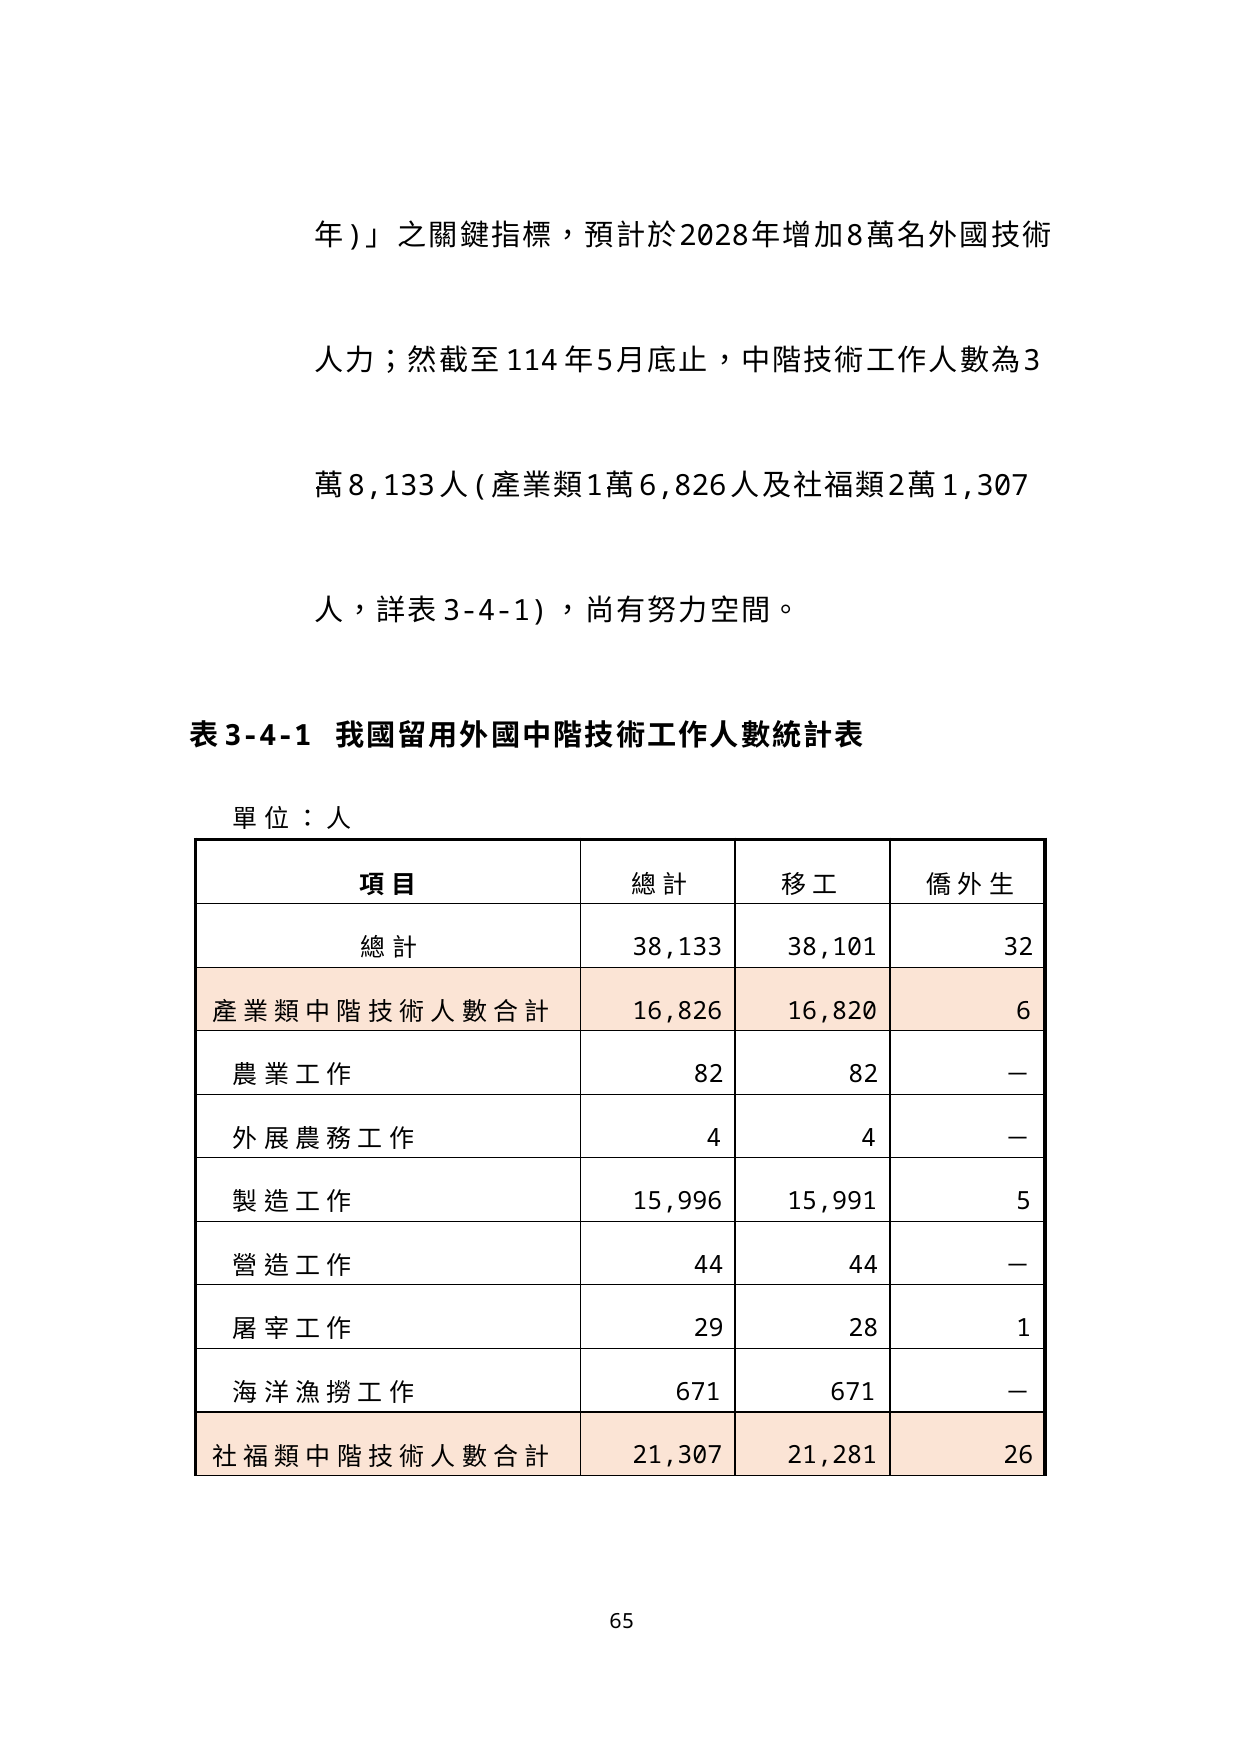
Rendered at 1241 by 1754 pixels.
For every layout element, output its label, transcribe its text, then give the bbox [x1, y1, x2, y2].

table_cell 21,281 [736, 1413, 889, 1475]
table_header 總計 [581, 841, 734, 903]
table_header 僑外生 [891, 841, 1043, 903]
table_cell 15,996 [581, 1158, 734, 1221]
table_cell 4 [736, 1095, 889, 1157]
table_cell 農業工作 [197, 1031, 580, 1094]
table_cell 38,101 [736, 904, 889, 967]
table_cell 32 [891, 904, 1043, 967]
table_header 移工 [736, 841, 889, 903]
table_cell 6 [891, 968, 1043, 1030]
table_cell － [891, 1095, 1043, 1157]
table_cell 製造工作 [197, 1158, 580, 1221]
table_cell 44 [736, 1222, 889, 1284]
table_cell － [891, 1031, 1043, 1094]
table_cell 產業類中階技術人數合計 [197, 968, 580, 1030]
table_cell 16,820 [736, 968, 889, 1030]
table_cell 21,307 [581, 1413, 734, 1475]
table_cell 16,826 [581, 968, 734, 1030]
table_cell 1 [891, 1285, 1043, 1348]
table_cell 4 [581, 1095, 734, 1157]
table_cell 44 [581, 1222, 734, 1284]
table_cell 29 [581, 1285, 734, 1348]
text 年)」之關鍵指標，預計於2028年增加8萬名外國技術人力；然截至114年5月底止，中階技術工作人數為3萬8,133人(產業類1萬6,826人及社福類2萬1,307人，詳表3-4-1)，尚有努力空間。 [276, 150, 1052, 650]
table_cell 5 [891, 1158, 1043, 1221]
table_cell 15,991 [736, 1158, 889, 1221]
table_cell 671 [736, 1349, 889, 1411]
table_cell 社福類中階技術人數合計 [197, 1413, 580, 1475]
table_cell － [891, 1349, 1043, 1411]
table_cell 海洋漁撈工作 [197, 1349, 580, 1411]
table_cell 總計 [197, 904, 580, 967]
table_cell 82 [581, 1031, 734, 1094]
table_cell 營造工作 [197, 1222, 580, 1284]
table_cell 外展農務工作 [197, 1095, 580, 1157]
table_cell 82 [736, 1031, 889, 1094]
text 表3-4-1 我國留用外國中階技術工作人數統計表 單位：人 [188, 650, 1052, 837]
table_cell 28 [736, 1285, 889, 1348]
table_header 項目 [197, 841, 580, 903]
table_cell 屠宰工作 [197, 1285, 580, 1348]
table_cell － [891, 1222, 1043, 1284]
table_cell 26 [891, 1413, 1043, 1475]
table_cell 671 [581, 1349, 734, 1411]
table_cell 38,133 [581, 904, 734, 967]
